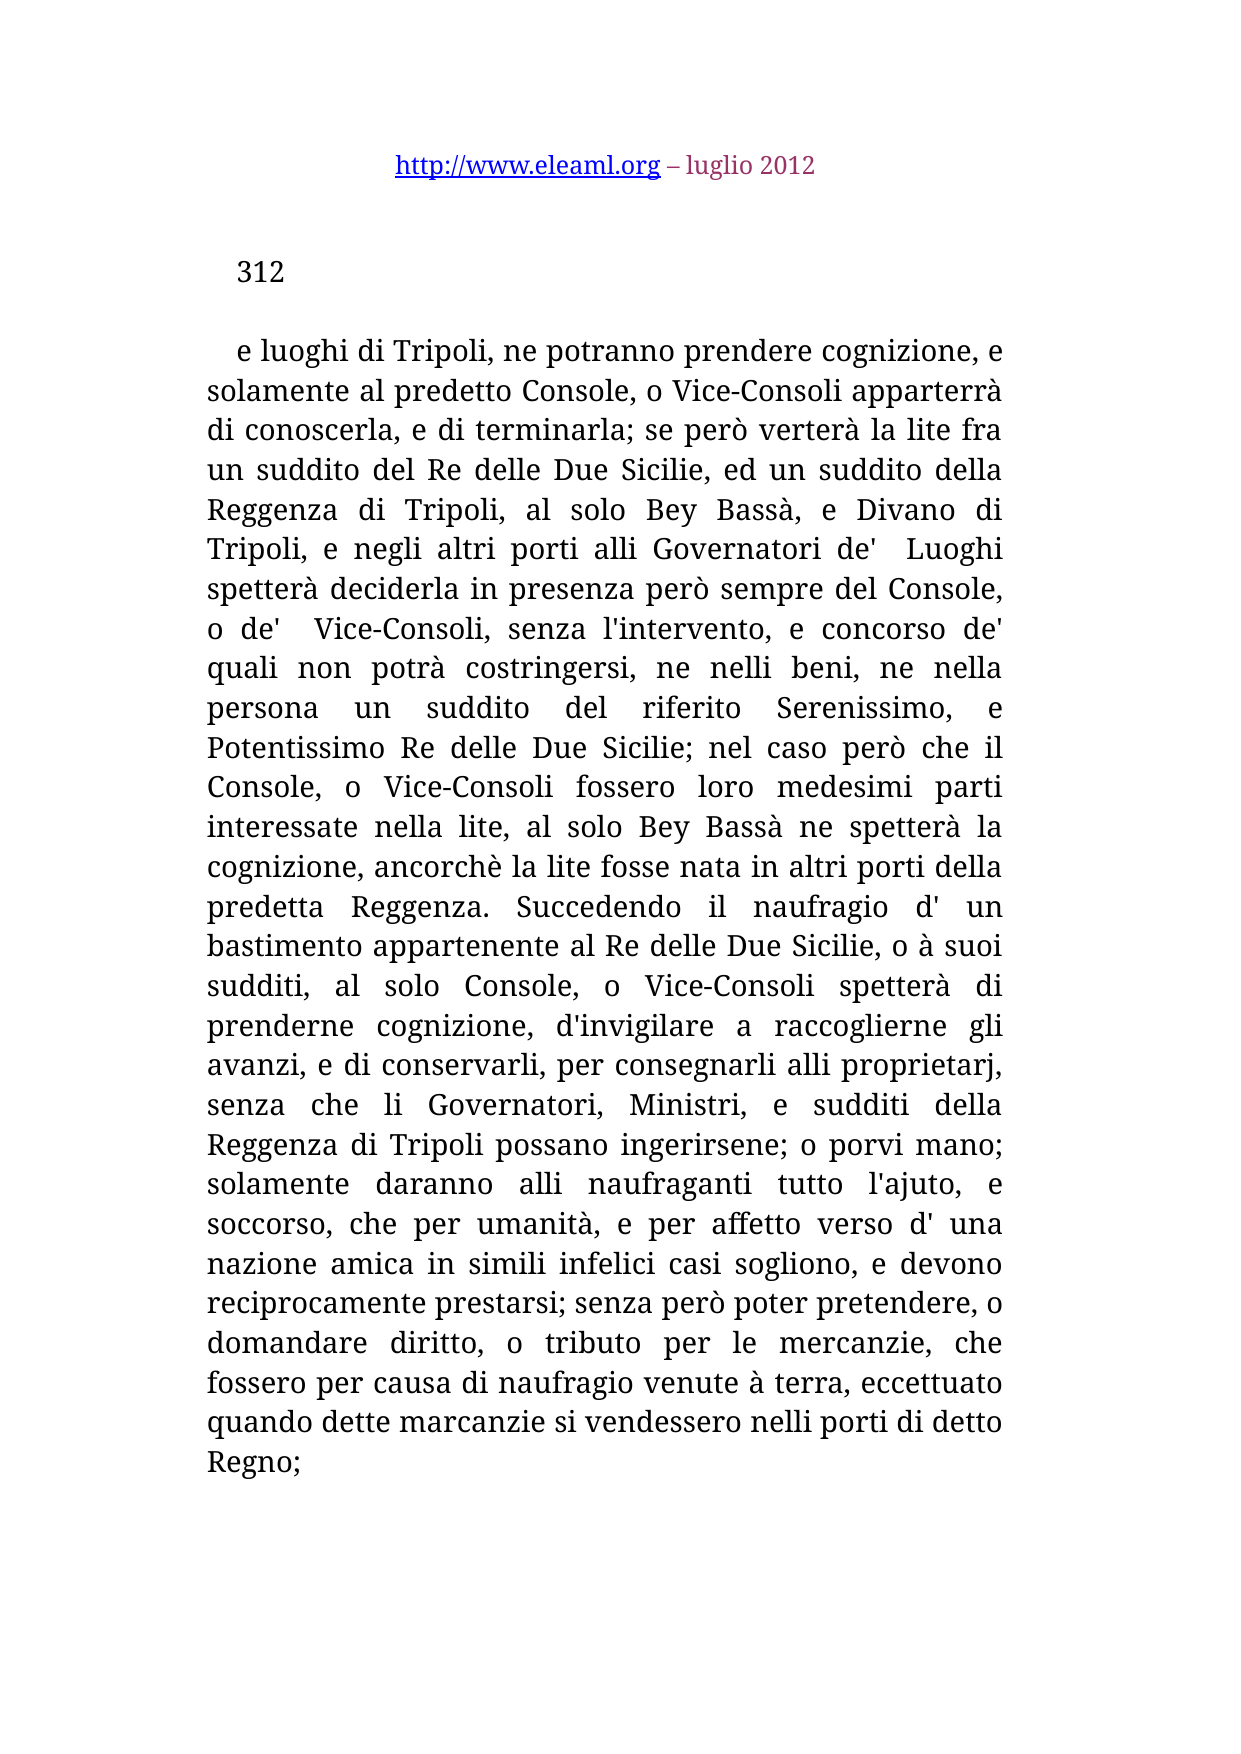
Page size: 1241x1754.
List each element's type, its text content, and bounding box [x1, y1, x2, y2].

text e luoghi di Tripoli, ne potranno prendere cognizione, e solamente al predetto Console, o Vice-Consoli apparterrà di conoscerla, e di terminarla; se però verterà la lite fra un suddito del Re delle Due Sicilie, ed un suddito della Reggenza di Tripoli, al solo Bey Bassà, e Divano di Tripoli, e negli altri porti alli Governatori de' Luoghi spetterà deciderla in presenza però sempre del Console, o de' Vice-Consoli, senza l'intervento, e concorso de' quali non potrà costringersi, ne nelli beni, ne nella persona un suddito del riferito Serenissimo, e Potentissimo Re delle Due Sicilie; nel caso però che il Console, o Vice-Consoli fossero loro medesimi parti interessate nella lite, al solo Bey Bassà ne spetterà la cognizione, ancorchè la lite fosse nata in altri porti della predetta Reggenza. Succedendo il naufragio d' un bastimento appartenente al Re delle Due Sicilie, o à suoi sudditi, al solo Console, o Vice-Consoli spetterà di prenderne cognizione, d'invigilare a raccoglierne gli avanzi, e di conservarli, per consegnarli alli proprietarj, senza che li Governatori, Ministri, e sudditi della Reggenza di Tripoli possano ingerirsene; o porvi mano; solamente daranno alli naufraganti tutto l'ajuto, e soccorso, che per umanità, e per affetto verso d' una nazione amica in simili infelici casi sogliono, e devono reciprocamente prestarsi; senza però poter pretendere, o domandare diritto, o tributo per le mercanzie, che fossero per causa di naufragio venute à terra, eccettuato quando dette marcanzie si vendessero nelli porti di detto Regno; [207, 330, 1004, 1481]
text 312 [207, 251, 1004, 291]
